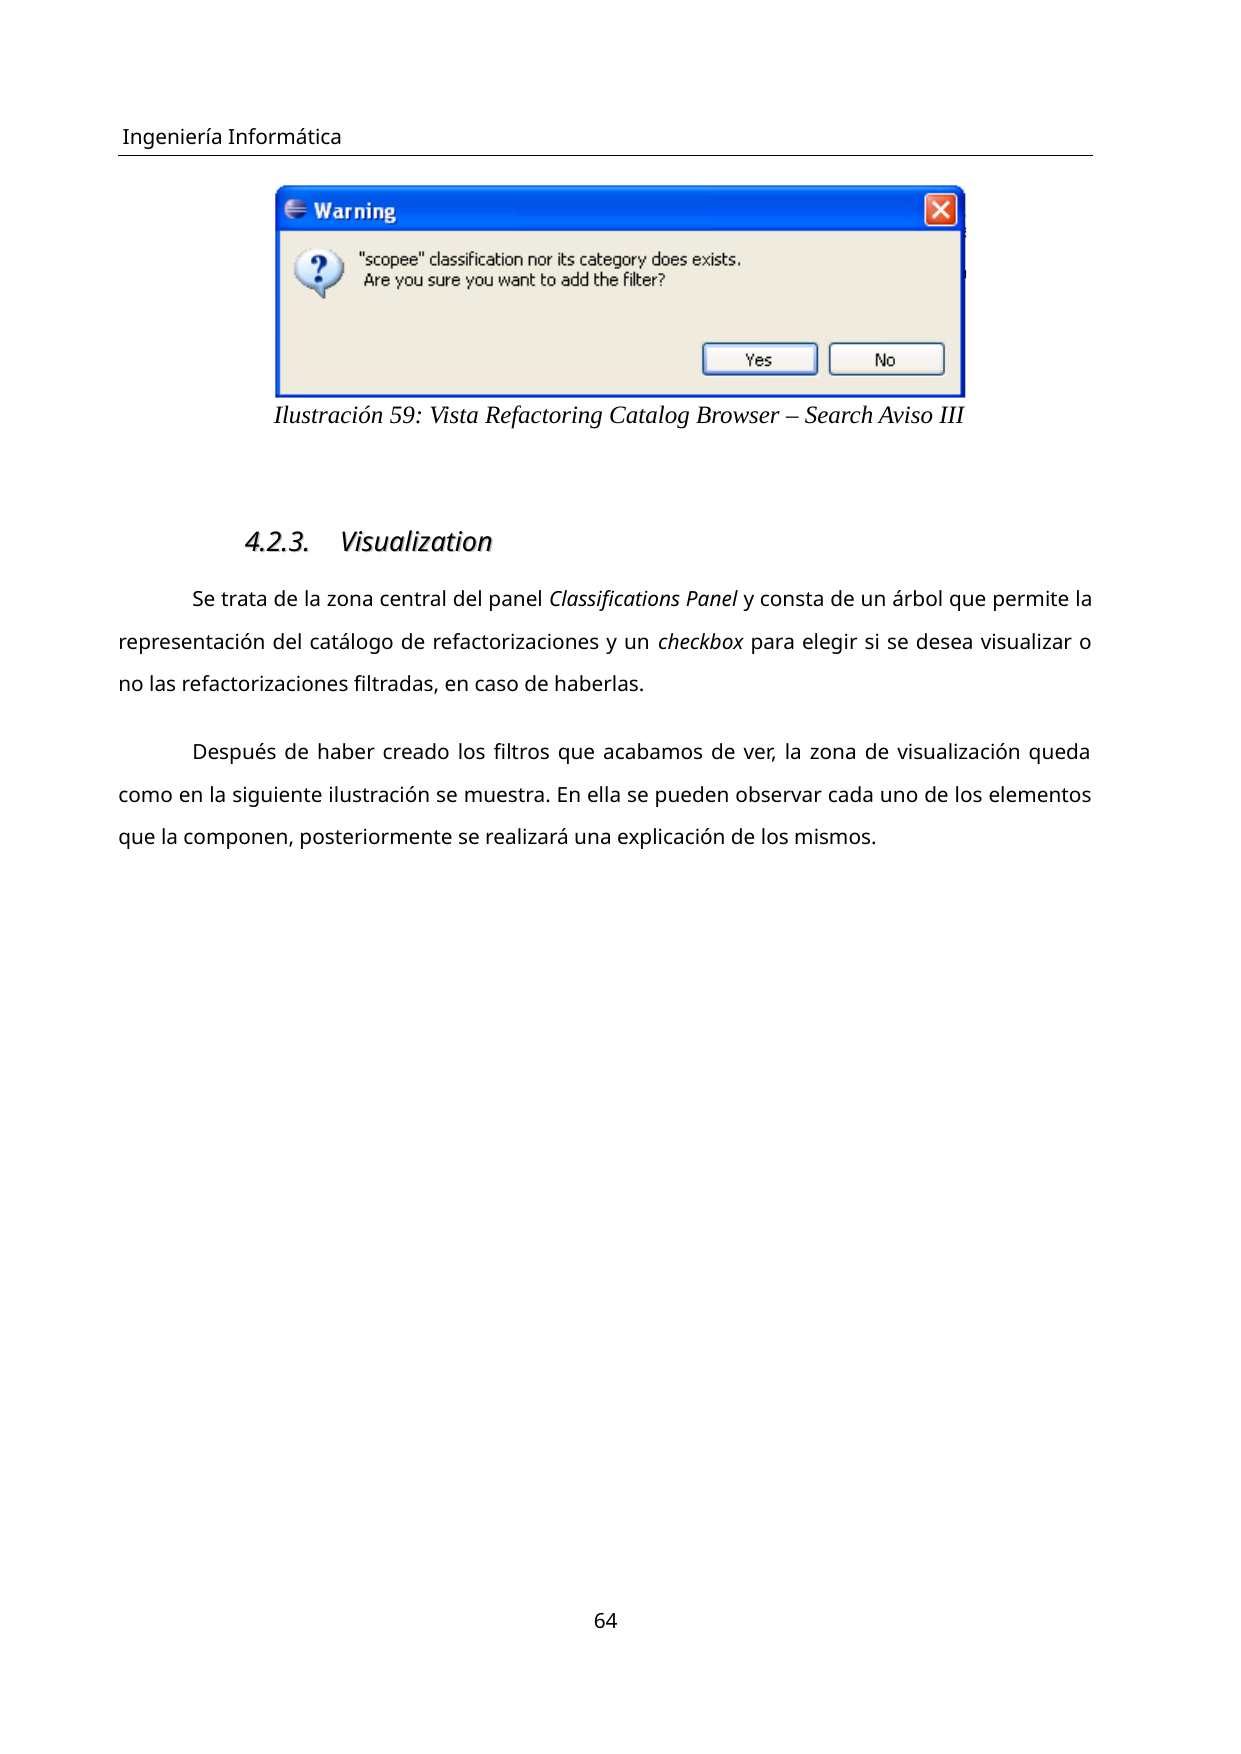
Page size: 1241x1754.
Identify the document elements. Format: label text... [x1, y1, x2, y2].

text Después de haber creado los filtros que acabamos de ver, la zona de visualización queda como en la siguiente ilustración se muestra. En ella se pueden observar cada uno de los elementos que la componen, posteriormente se realizará una explicación de los mismos. [118, 737, 1093, 851]
text Se trata de la zona central del panel Classifications Panel y consta de un árbol que permite la representación del catálogo de refactorizaciones y un checkbox para elegir si se desea visualizar o no las refactorizaciones filtradas, en caso de haberlas. [118, 584, 1093, 698]
picture [274, 185, 967, 401]
text Ilustración 59: Vista Refactoring Catalog Browser – Search Aviso III [271, 197, 969, 429]
subtitle Visualization [310, 522, 1093, 559]
